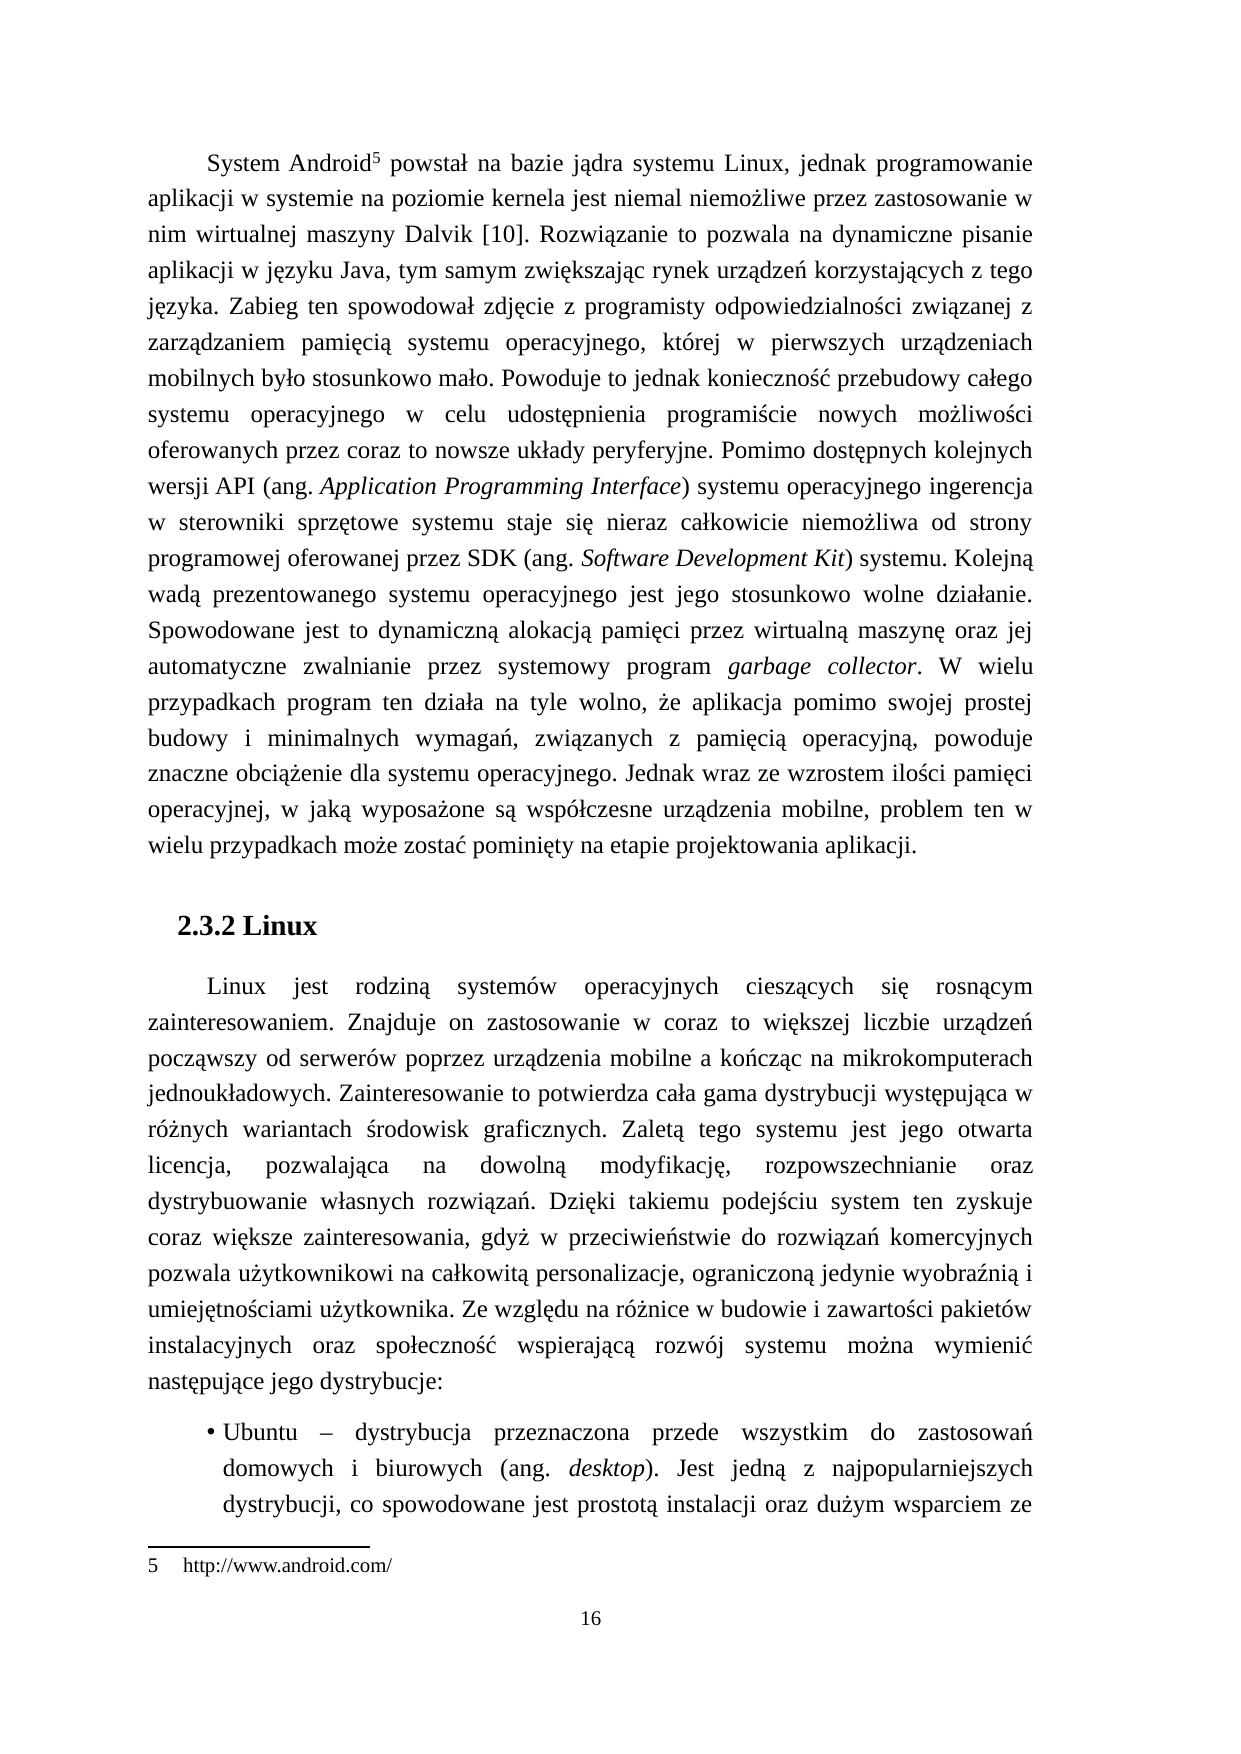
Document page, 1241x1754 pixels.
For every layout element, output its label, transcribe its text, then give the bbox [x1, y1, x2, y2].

text http://www.android.com/ [148, 1553, 1033, 1577]
text Linux jest rodziną systemów operacyjnych cieszących się rosnącym zainteresowaniem. Znajduje on zastosowanie w coraz to większej liczbie urządzeń począwszy od serwerów poprzez urządzenia mobilne a kończąc na mikrokomputerach jednoukładowych. Zainteresowanie to potwierdza cała gama dystrybucji występująca w różnych wariantach środowisk graficznych. Zaletą tego systemu jest jego otwarta licencja, pozwalająca na dowolną modyfikację, rozpowszechnianie oraz dystrybuowanie własnych rozwiązań. Dzięki takiemu podejściu system ten zyskuje coraz większe zainteresowania, gdyż w przeciwieństwie do rozwiązań komercyjnych pozwala użytkownikowi na całkowitą personalizacje, ograniczoną jedynie wyobraźnią i umiejętnościami użytkownika. Ze względu na różnice w budowie i zawartości pakietów instalacyjnych oraz społeczność wspierającą rozwój systemu można wymienić następujące jego dystrybucje: [148, 971, 1033, 1395]
list Ubuntu – dystrybucja przeznaczona przede wszystkim do zastosowań domowych i biurowych (ang. desktop). Jest jedną z najpopularniejszych dystrybucji, co spowodowane jest prostotą instalacji oraz dużym wsparciem ze [207, 1417, 1033, 1517]
text System Android powstał na bazie jądra systemu Linux, jednak programowanie aplikacji w systemie na poziomie kernela jest niemal niemożliwe przez zastosowanie w nim wirtualnej maszyny Dalvik [10]. Rozwiązanie to pozwala na dynamiczne pisanie aplikacji w języku Java, tym samym zwiększając rynek urządzeń korzystających z tego języka. Zabieg ten spowodował zdjęcie z programisty odpowiedzialności związanej z zarządzaniem pamięcią systemu operacyjnego, której w pierwszych urządzeniach mobilnych było stosunkowo mało. Powoduje to jednak konieczność przebudowy całego systemu operacyjnego w celu udostępnienia programiście nowych możliwości oferowanych przez coraz to nowsze układy peryferyjne. Pomimo dostępnych kolejnych wersji API (ang. Application Programming Interface) systemu operacyjnego ingerencja w sterowniki sprzętowe systemu staje się nieraz całkowicie niemożliwa od strony programowej oferowanej przez SDK (ang. Software Development Kit) systemu. Kolejną wadą prezentowanego systemu operacyjnego jest jego stosunkowo wolne działanie. Spowodowane jest to dynamiczną alokacją pamięci przez wirtualną maszynę oraz jej automatyczne zwalnianie przez systemowy program garbage collector. W wielu przypadkach program ten działa na tyle wolno, że aplikacja pomimo swojej prostej budowy i minimalnych wymagań, związanych z pamięcią operacyjną, powoduje znaczne obciążenie dla systemu operacyjnego. Jednak wraz ze wzrostem ilości pamięci operacyjnej, w jaką wyposażone są współczesne urządzenia mobilne, problem ten w wielu przypadkach może zostać pominięty na etapie projektowania aplikacji. [148, 148, 1033, 859]
subtitle 2.3.2 Linux [148, 908, 1033, 941]
